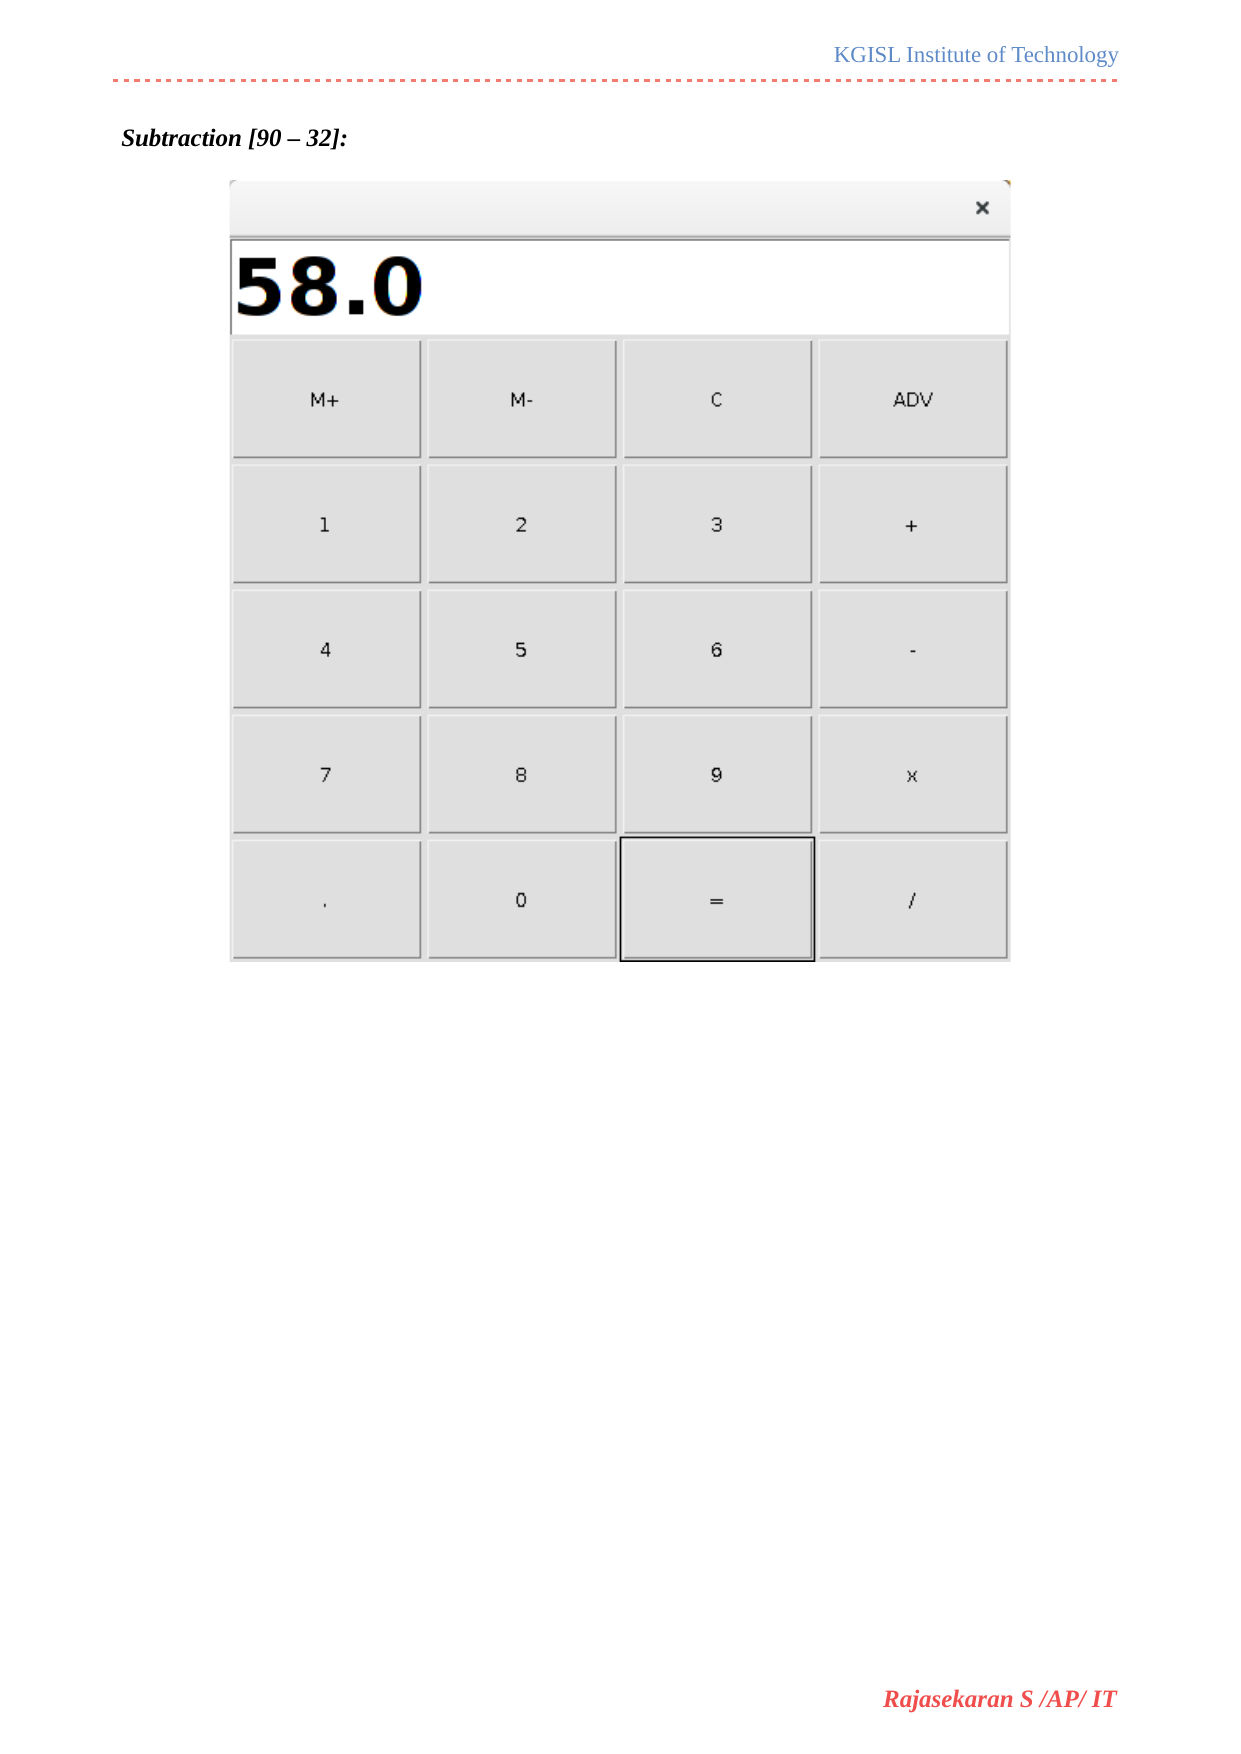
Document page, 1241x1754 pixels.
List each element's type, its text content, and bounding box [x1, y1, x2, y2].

text Subtraction [90 – 32]: [121, 123, 1119, 152]
picture [229, 180, 1011, 962]
